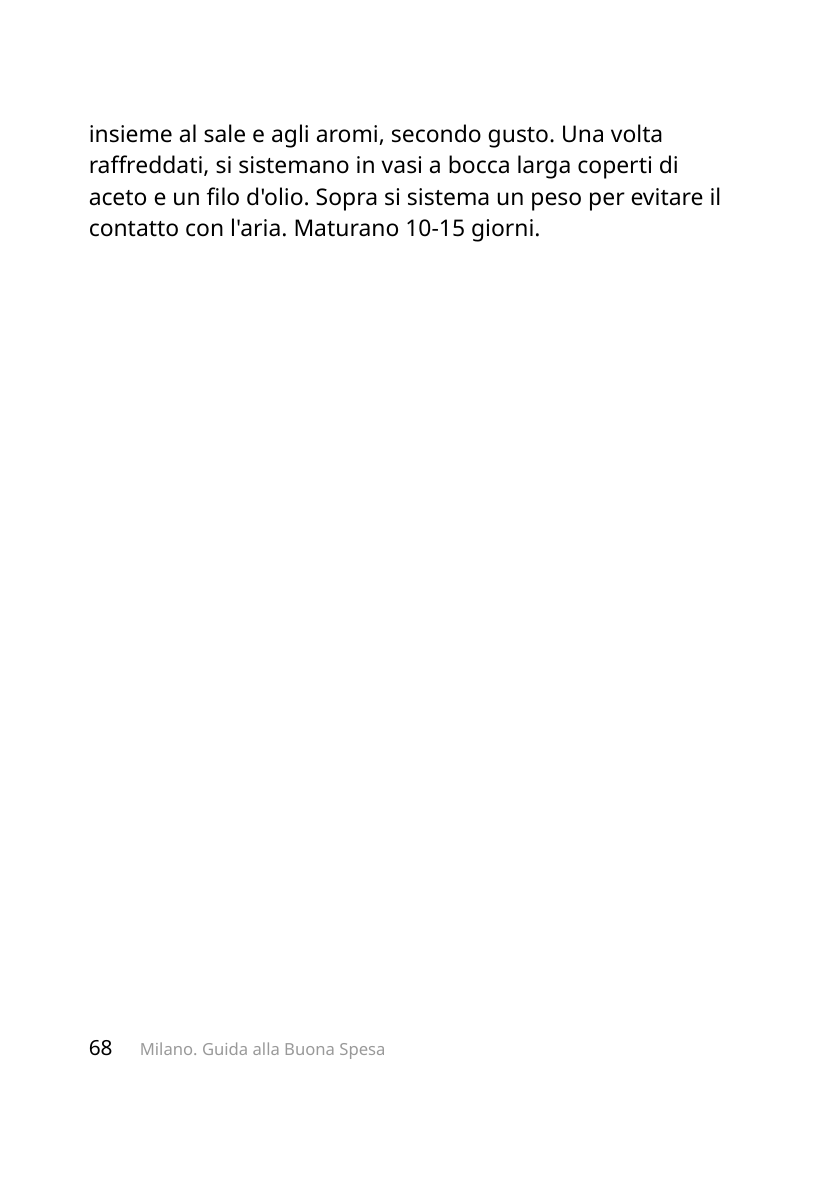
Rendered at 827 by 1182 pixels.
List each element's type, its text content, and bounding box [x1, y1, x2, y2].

text insieme al sale e agli aromi, secondo gusto. Una volta raffreddati, si sistemano in vasi a bocca larga coperti di aceto e un filo d'olio. Sopra si sistema un peso per evitare il contatto con l'aria. Maturano 10-15 giorni. [88, 118, 738, 243]
